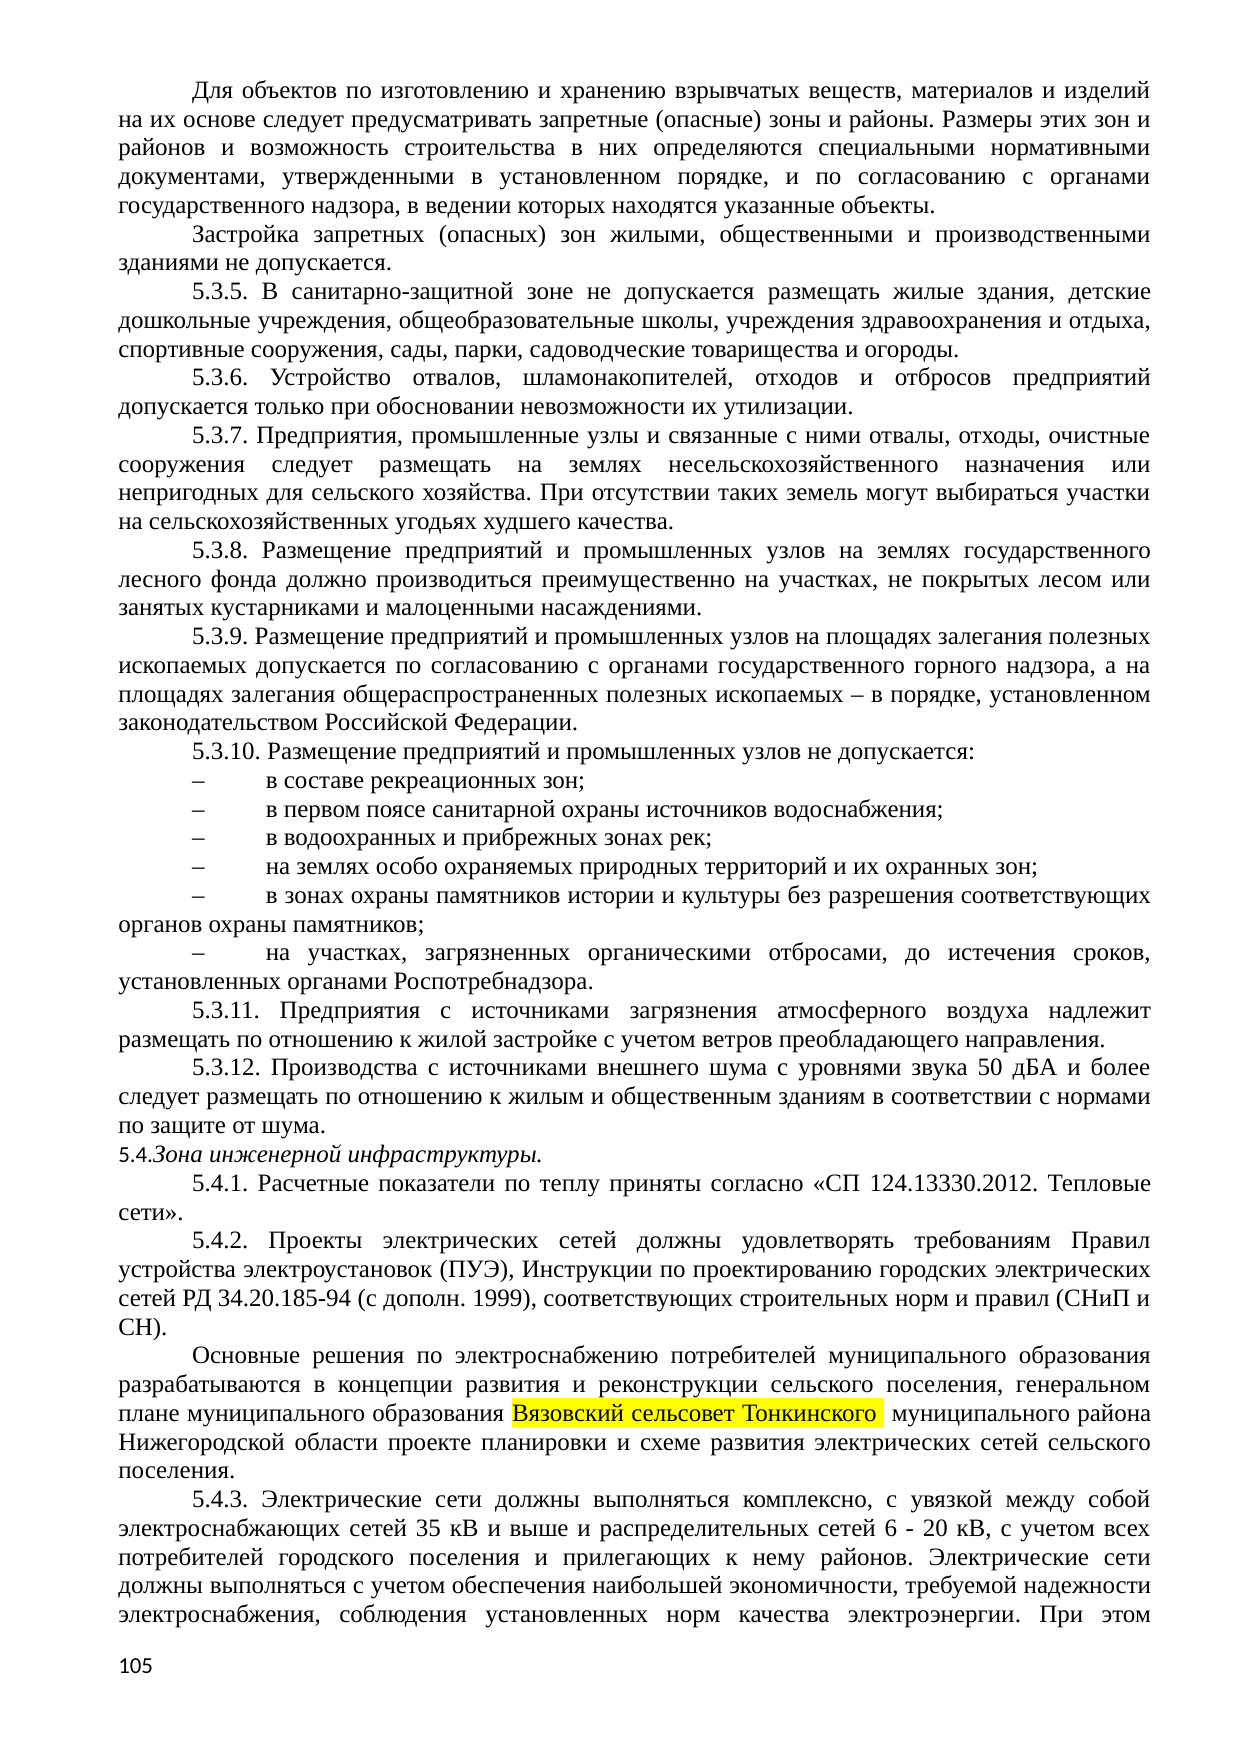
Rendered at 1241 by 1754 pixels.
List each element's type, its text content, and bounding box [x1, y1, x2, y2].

text – на землях особо охраняемых природных территорий и их охранных зон; [118, 851, 1152, 880]
text 5.3.8. Размещение предприятий и промышленных узлов на землях государственного лесного фонда должно производиться преимущественно на участках, не покрытых лесом или занятых кустарниками и малоценными насаждениями. [118, 535, 1152, 621]
text – в зонах охраны памятников истории и культуры без разрешения соответствующих органов охраны памятников; [118, 880, 1152, 937]
text – в составе рекреационных зон; [118, 765, 1152, 794]
text Застройка запретных (опасных) зон жилыми, общественными и производственными зданиями не допускается. [118, 219, 1152, 276]
text 5.3.11. Предприятия с источниками загрязнения атмосферного воздуха надлежит размещать по отношению к жилой застройке с учетом ветров преобладающего направления. [118, 995, 1152, 1052]
text 5.4.1. Расчетные показатели по теплу приняты согласно «СП 124.13330.2012. Тепловые сети». [118, 1168, 1152, 1225]
text – на участках, загрязненных органическими отбросами, до истечения сроков, установленных органами Роспотребнадзора. [118, 937, 1152, 995]
text 5.3.12. Производства с источниками внешнего шума с уровнями звука 50 дБА и более следует размещать по отношению к жилым и общественным зданиям в соответствии с нормами по защите от шума. [118, 1052, 1152, 1139]
text – в первом поясе санитарной охраны источников водоснабжения; [118, 794, 1152, 822]
text Для объектов по изготовлению и хранению взрывчатых веществ, материалов и изделий на их основе следует предусматривать запретные (опасные) зоны и районы. Размеры этих зон и районов и возможность строительства в них определяются специальными нормативными документами, утвержденными в установленном порядке, и по согласованию с органами государственного надзора, в ведении которых находятся указанные объекты. [118, 75, 1152, 219]
text 5.4.3. Электрические сети должны выполняться комплексно, с увязкой между собой электроснабжающих сетей 35 кВ и выше и распределительных сетей 6 - 20 кВ, с учетом всех потребителей городского поселения и прилегающих к нему районов. Электрические сети должны выполняться с учетом обеспечения наибольшей экономичности, требуемой надежности электроснабжения, соблюдения установленных норм качества электроэнергии. При этом [118, 1484, 1152, 1628]
text 5.3.10. Размещение предприятий и промышленных узлов не допускается: [118, 736, 1152, 765]
text Основные решения по электроснабжению потребителей муниципального образования разрабатываются в концепции развития и реконструкции сельского поселения, генеральном плане муниципального образования Вязовский сельсовет Тонкинского муниципального района Нижегородской области проекте планировки и схеме развития электрических сетей сельского поселения. [118, 1340, 1152, 1484]
text 5.3.7. Предприятия, промышленные узлы и связанные с ними отвалы, отходы, очистные сооружения следует размещать на землях несельскохозяйственного назначения или непригодных для сельского хозяйства. При отсутствии таких земель могут выбираться участки на сельскохозяйственных угодьях худшего качества. [118, 420, 1152, 535]
text 5.4.2. Проекты электрических сетей должны удовлетворять требованиям Правил устройства электроустановок (ПУЭ), Инструкции по проектированию городских электрических сетей РД 34.20.185-94 (с дополн. 1999), соответствующих строительных норм и правил (СНиП и СН). [118, 1225, 1152, 1340]
list Зона инженерной инфраструктуры. [118, 1139, 1152, 1168]
text 5.3.5. В санитарно-защитной зоне не допускается размещать жилые здания, детские дошкольные учреждения, общеобразовательные школы, учреждения здравоохранения и отдыха, спортивные сооружения, сады, парки, садоводческие товарищества и огороды. [118, 276, 1152, 362]
text – в водоохранных и прибрежных зонах рек; [118, 822, 1152, 851]
text 5.3.9. Размещение предприятий и промышленных узлов на площадях залегания полезных ископаемых допускается по согласованию с органами государственного горного надзора, а на площадях залегания общераспространенных полезных ископаемых – в порядке, установленном законодательством Российской Федерации. [118, 621, 1152, 736]
text 5.3.6. Устройство отвалов, шламонакопителей, отходов и отбросов предприятий допускается только при обосновании невозможности их утилизации. [118, 362, 1152, 420]
